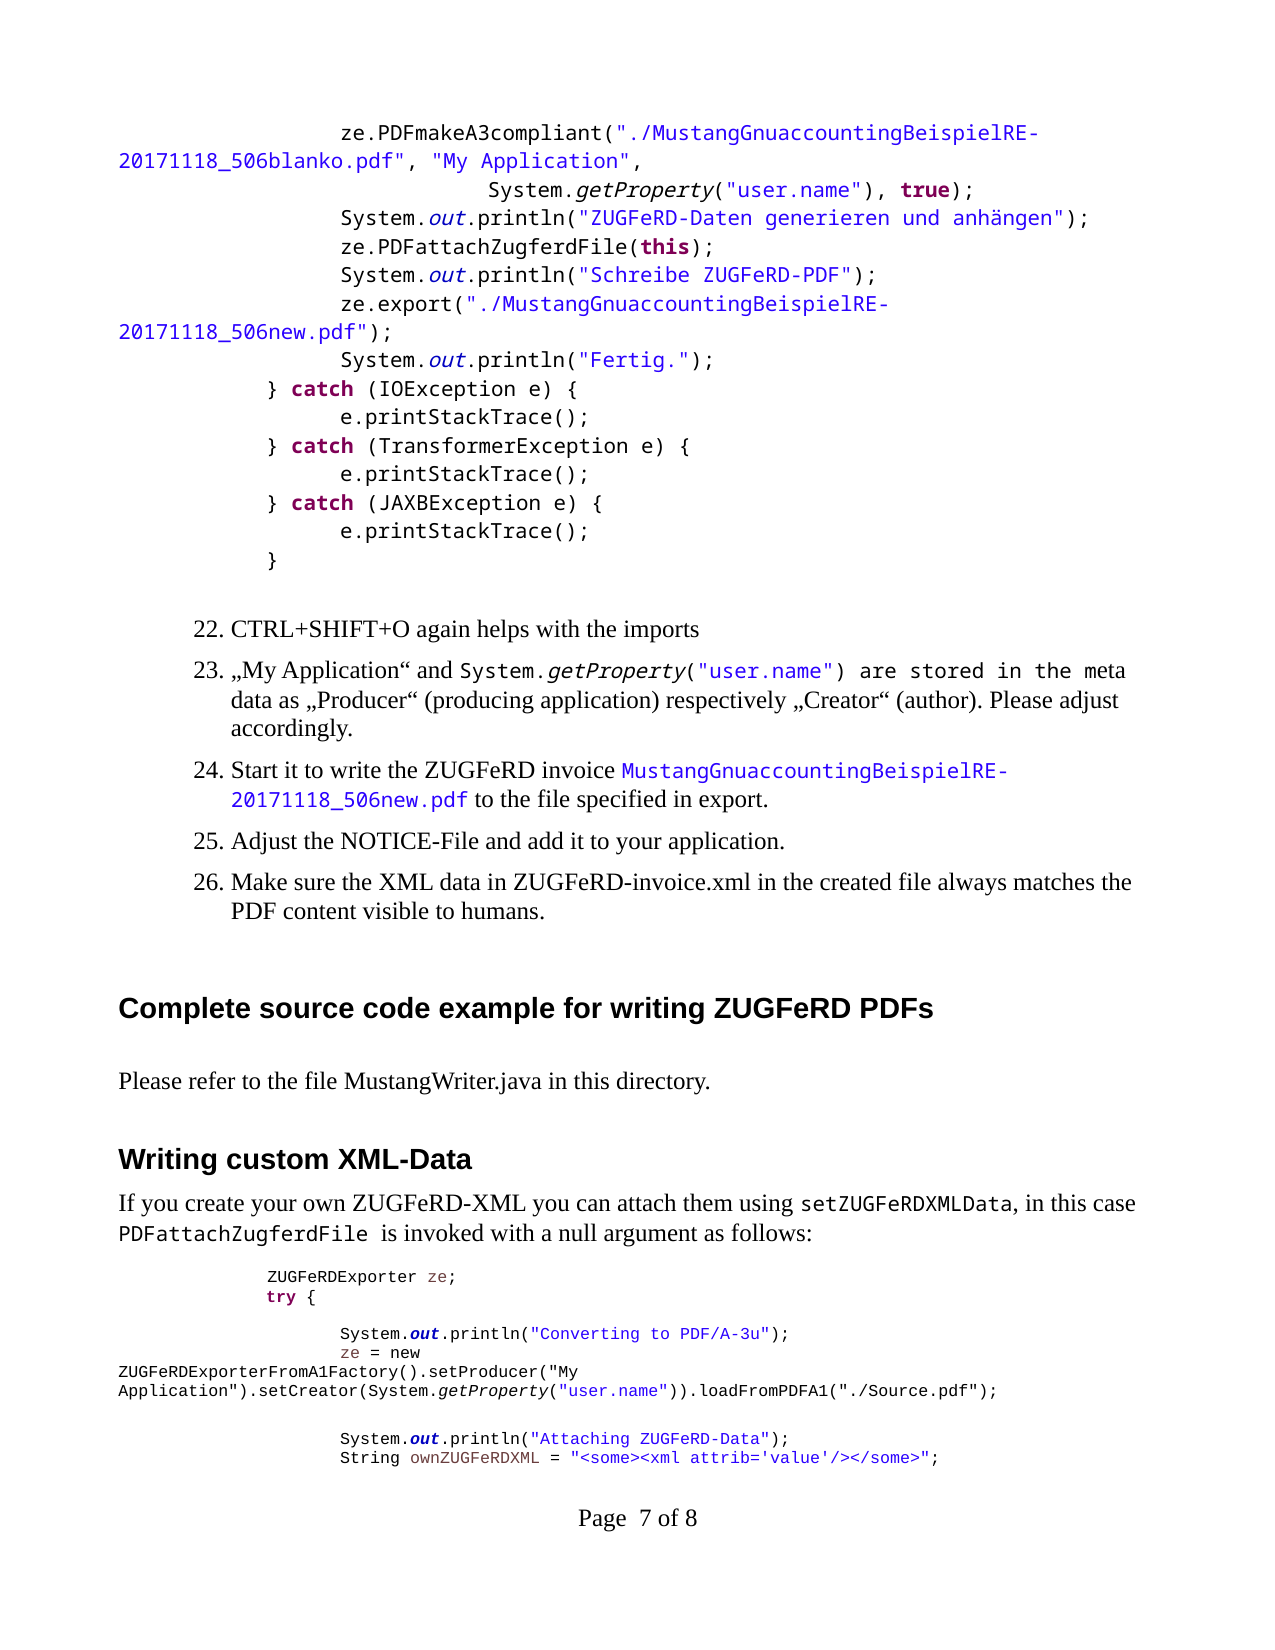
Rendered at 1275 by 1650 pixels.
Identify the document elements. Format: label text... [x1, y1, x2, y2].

text Application").setCreator(System.getProperty("user.name")).loadFromPDFA1("./Source.pdf"); [118, 1382, 1157, 1401]
text Please refer to the file MustangWriter.java in this directory. [118, 1066, 1157, 1094]
text } catch (TransformerException e) { [118, 431, 1157, 459]
text e.printStackTrace(); [118, 516, 1157, 545]
text If you create your own ZUGFeRD-XML you can attach them using setZUGFeRDXMLData, in this case PDFattachZugferdFile is invoked with a null argument as follows: [118, 1188, 1157, 1247]
text try { [118, 1288, 1157, 1307]
text ze.PDFmakeA3compliant("./MustangGnuaccountingBeispielRE-20171118_506blanko.pdf", "My Application", [118, 118, 1157, 175]
text ZUGFeRDExporter ze; [118, 1260, 1157, 1288]
text ze.export("./MustangGnuaccountingBeispielRE-20171118_506new.pdf"); [118, 289, 1157, 346]
text } catch (IOException e) { [118, 374, 1157, 402]
list Start it to write the ZUGFeRD invoice MustangGnuaccountingBeispielRE-20171118_506new.pdf to the file specified in export. [193, 755, 1157, 814]
text ze = new [118, 1345, 1157, 1363]
text ze.PDFattachZugferdFile(this); [118, 232, 1157, 260]
text } catch (JAXBException e) { [118, 488, 1157, 516]
text String ownZUGFeRDXML = "<some><xml attrib='value'/></some>"; [118, 1449, 1157, 1468]
text System.out.println("Schreibe ZUGFeRD-PDF"); [118, 260, 1157, 289]
text System.out.println("Fertig."); [118, 346, 1157, 374]
text System.out.println("Attaching ZUGFeRD-Data"); [118, 1431, 1157, 1449]
text System.out.println("ZUGFeRD-Daten generieren und anhängen"); [118, 203, 1157, 232]
list Make sure the XML data in ZUGFeRD-invoice.xml in the created file always matches the PDF content visible to humans. [193, 867, 1157, 925]
text System.getProperty("user.name"), true); [118, 175, 1157, 203]
text e.printStackTrace(); [118, 402, 1157, 431]
subtitle Writing custom XML-Data [118, 1142, 1157, 1176]
list CTRL+SHIFT+O again helps with the imports [193, 614, 1157, 643]
list „My Application“ and System.getProperty("user.name") are stored in the meta data as „Producer“ (producing application) respectively „Creator“ (author). Please adjust accordingly. [193, 655, 1157, 742]
text System.out.println("Converting to PDF/A-3u"); [118, 1326, 1157, 1345]
subtitle Complete source code example for writing ZUGFeRD PDFs [118, 991, 1157, 1024]
text } [118, 545, 1157, 573]
list Adjust the NOTICE-File and add it to your application. [193, 826, 1157, 855]
text ZUGFeRDExporterFromA1Factory().setProducer("My [118, 1363, 1157, 1382]
text e.printStackTrace(); [118, 459, 1157, 488]
